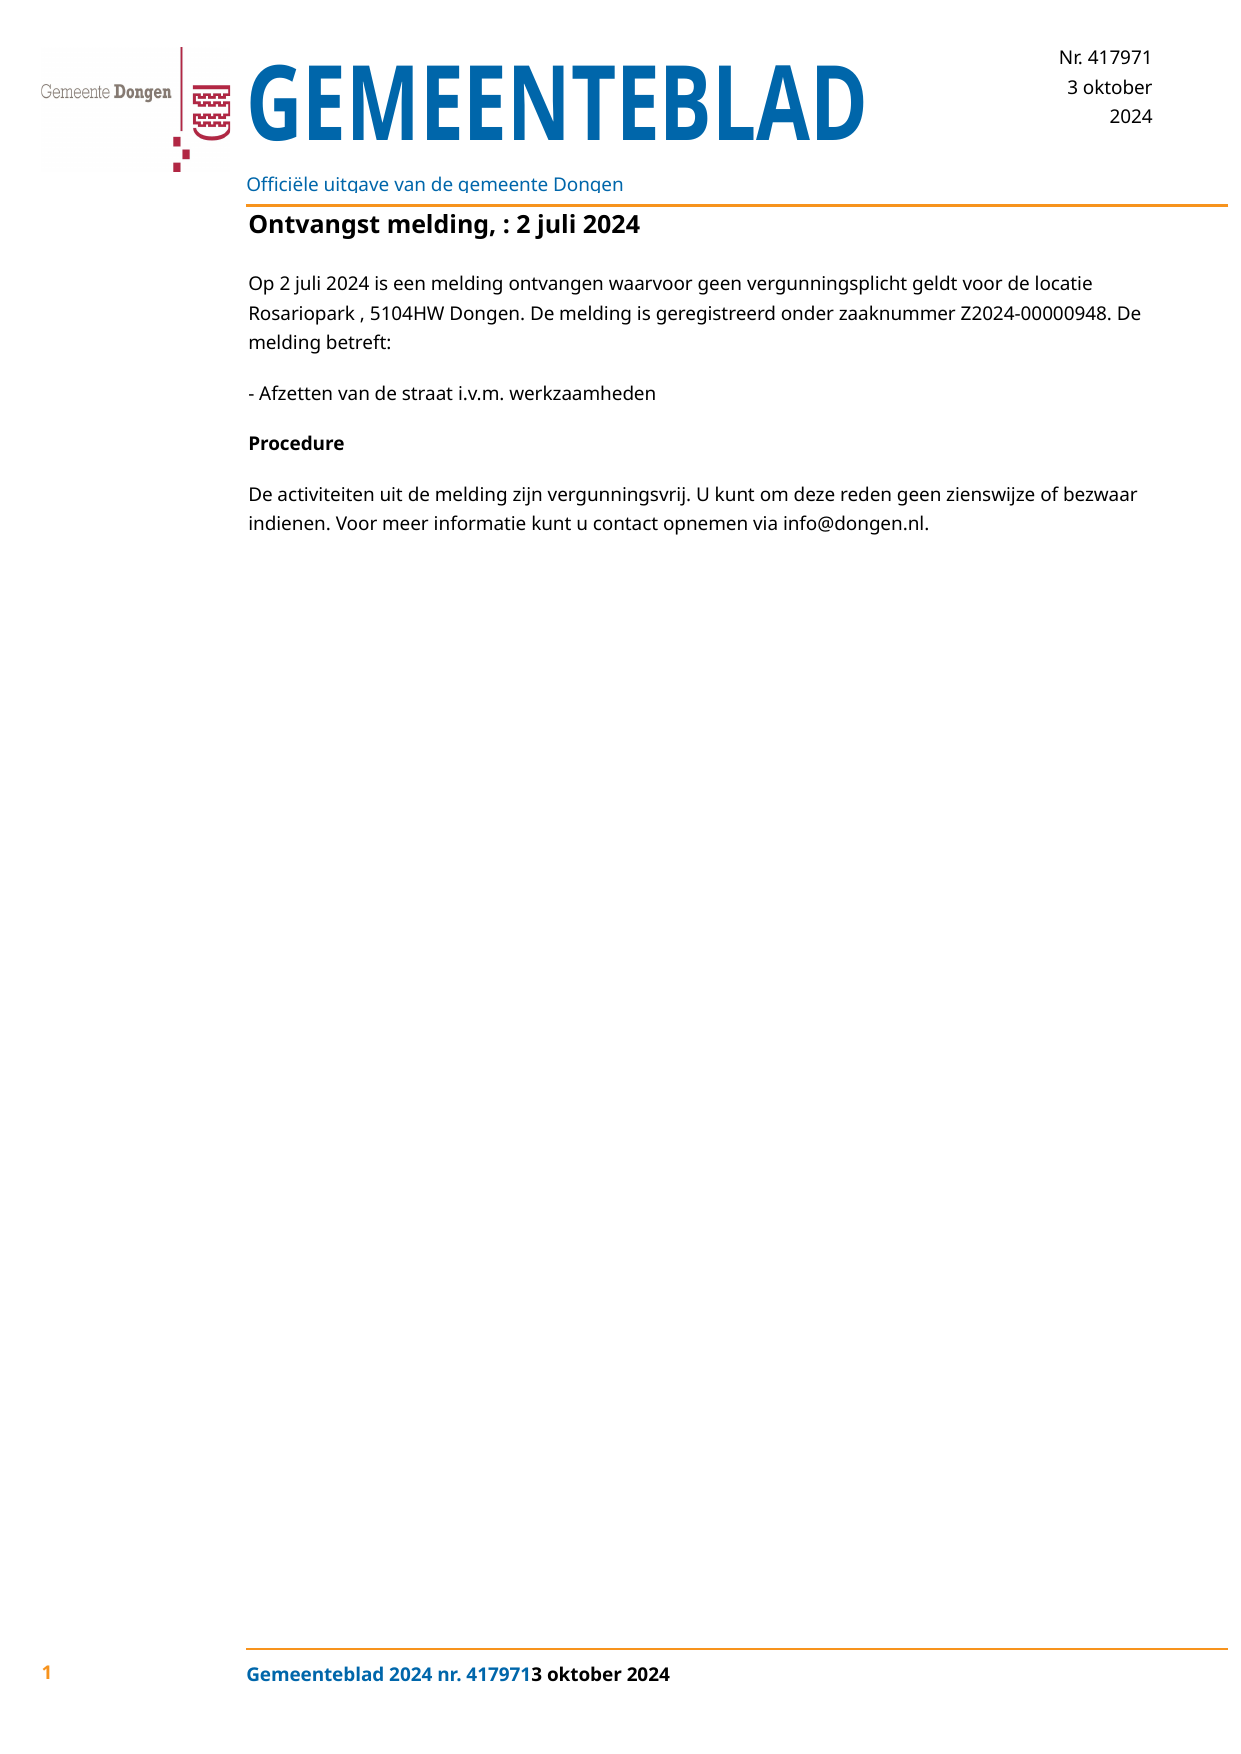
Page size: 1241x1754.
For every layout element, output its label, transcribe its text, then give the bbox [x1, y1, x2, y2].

text Procedure [248, 430, 1152, 456]
picture [41, 47, 231, 172]
text - Afzetten van de straat i.v.m. werkzaamheden [248, 380, 1152, 406]
text Op 2 juli 2024 is een melding ontvangen waarvoor geen vergunningsplicht geldt voor de locatie Rosariopark , 5104HW Dongen. De melding is geregistreerd onder zaaknummer Z2024-00000948. De melding betreft: [248, 270, 1152, 355]
text Ontvangst melding, : 2 juli 2024 [248, 207, 1152, 241]
text De activiteiten uit de melding zijn vergunningsvrij. U kunt om deze reden geen zienswijze of bezwaar indienen. Voor meer informatie kunt u contact opnemen via info@dongen.nl. [248, 481, 1152, 536]
